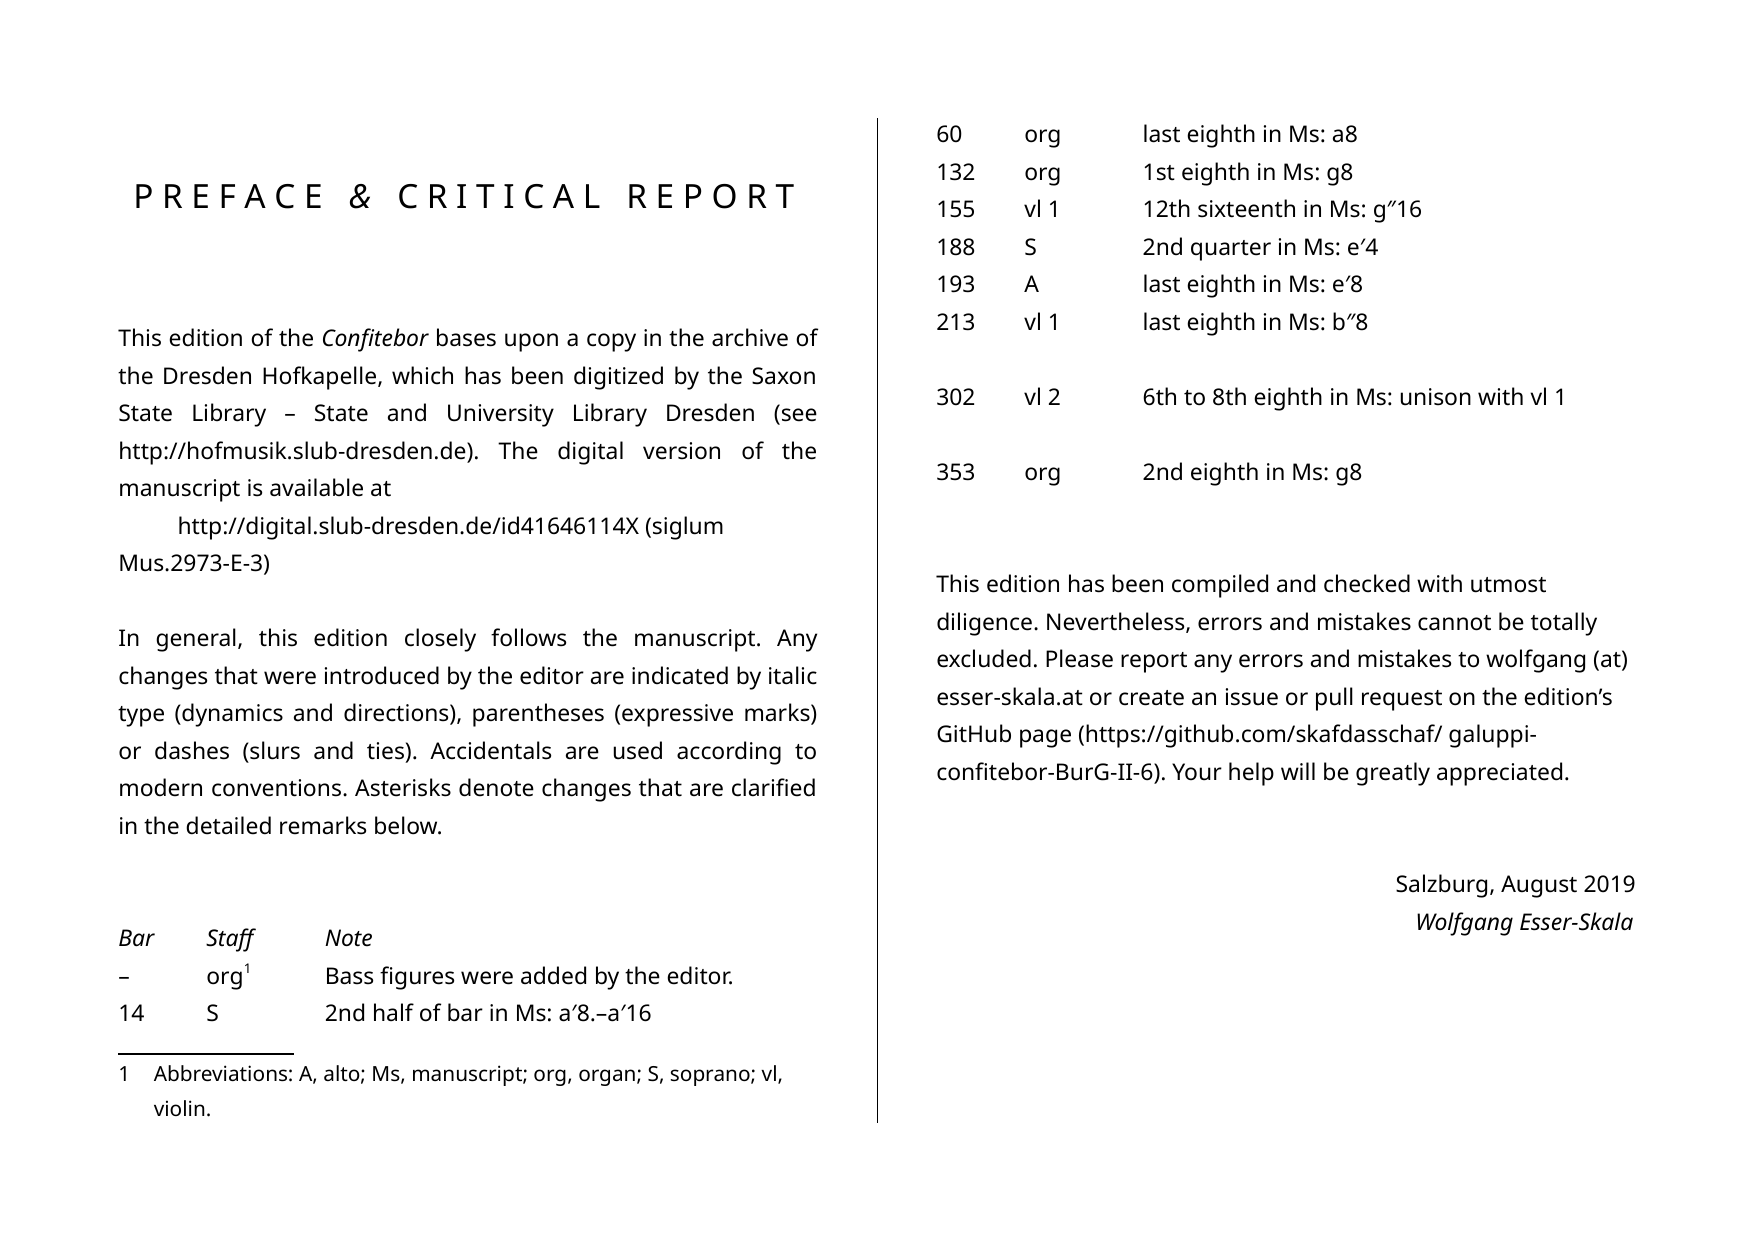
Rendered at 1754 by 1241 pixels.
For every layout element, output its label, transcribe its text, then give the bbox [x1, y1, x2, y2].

text Bar Staff Note – org Bass figures were added by the editor. 14 S 2nd half of bar in Ms: a′8.–a′16 [118, 922, 818, 1029]
text 60 org last eighth in Ms: a8 132 org 1st eighth in Ms: g8 155 vl 1 12th sixteenth in Ms: g″16 188 S 2nd quarter in Ms: e′4 193 A last eighth in Ms: e′8 213 vl 1 last eighth in Ms: b″8 302 vl 2 6th to 8th eighth in Ms: unison with vl 1 353 org 2nd eighth in Ms: g8 This edition has been compiled and checked with utmost diligence. Nevertheless, errors and mistakes cannot be totally excluded. Please report any errors and mistakes to wolfgang (at) esser-skala.at or create an issue or pull request on the edition’s GitHub page (https://github.com/skafdasschaf/ galuppi-confitebor-BurG-II-6). Your help will be greatly appreciated. [936, 118, 1636, 787]
text This edition of the Confitebor bases upon a copy in the archive of the Dresden Hofkapelle, which has been digitized by the Saxon State Library – State and University Library Dresden (see http://hofmusik.slub-dresden.de). The digital version of the manuscript is available at [118, 322, 818, 504]
text P R E F A C E & C R I T I C A L R E P O R T [118, 173, 818, 218]
text http://digital.slub-dresden.de/id41646114X (siglum Mus.2973-E-3) [118, 510, 818, 579]
text In general, this edition closely follows the manuscript. Any changes that were introduced by the editor are indicated by italic type (dynamics and directions), parentheses (expressive marks) or dashes (slurs and ties). Accidentals are used according to modern conventions. Asterisks denote changes that are clarified in the detailed remarks below. [118, 622, 818, 841]
text Abbreviations: A, alto; Ms, manuscript; org, organ; S, soprano; vl, violin. [118, 1059, 818, 1122]
text Salzburg, August 2019 Wolfgang Esser-Skala [936, 868, 1636, 937]
